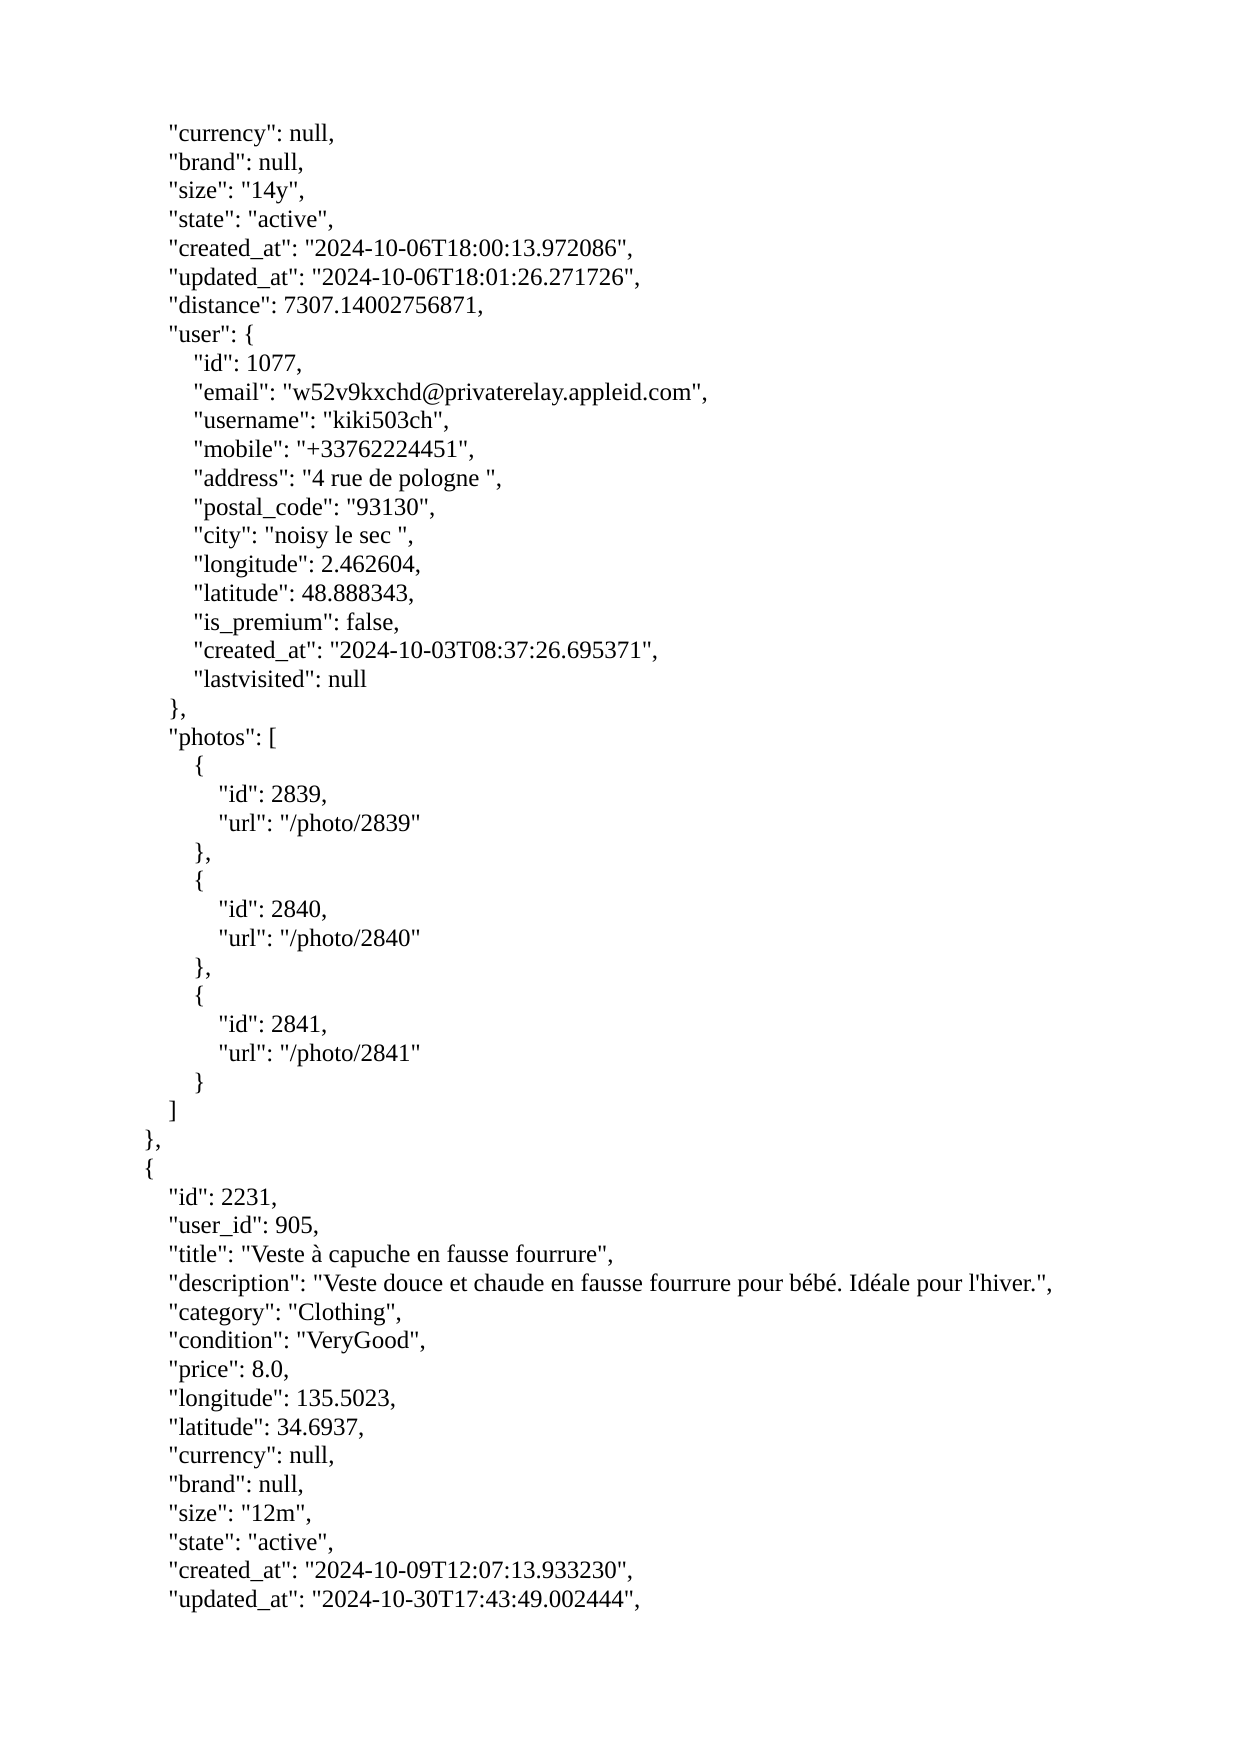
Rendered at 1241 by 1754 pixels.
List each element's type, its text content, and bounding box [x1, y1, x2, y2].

text "distance": 7307.14002756871, [118, 291, 1122, 319]
text "currency": null, [118, 118, 1122, 147]
text { [118, 751, 1122, 779]
text "latitude": 34.6937, [118, 1412, 1122, 1441]
text "longitude": 2.462604, [118, 549, 1122, 578]
text "url": "/photo/2841" [118, 1038, 1122, 1067]
text "lastvisited": null [118, 664, 1122, 693]
text "currency": null, [118, 1441, 1122, 1469]
text "url": "/photo/2840" [118, 923, 1122, 952]
text "latitude": 48.888343, [118, 578, 1122, 607]
text "user_id": 905, [118, 1211, 1122, 1239]
text "size": "12m", [118, 1498, 1122, 1527]
text "id": 2839, [118, 779, 1122, 808]
text "state": "active", [118, 1527, 1122, 1556]
text "size": "14y", [118, 176, 1122, 204]
text "address": "4 rue de pologne ", [118, 463, 1122, 492]
text "state": "active", [118, 204, 1122, 233]
text "brand": null, [118, 147, 1122, 176]
text "photos": [ [118, 722, 1122, 751]
text { [118, 866, 1122, 894]
text }, [118, 952, 1122, 981]
text "email": "w52v9kxchd@privaterelay.appleid.com", [118, 377, 1122, 406]
text } [118, 1067, 1122, 1096]
text "category": "Clothing", [118, 1297, 1122, 1326]
text "id": 2840, [118, 894, 1122, 923]
text "updated_at": "2024-10-30T17:43:49.002444", [118, 1584, 1122, 1613]
text "updated_at": "2024-10-06T18:01:26.271726", [118, 262, 1122, 291]
text { [118, 1153, 1122, 1182]
text "title": "Veste à capuche en fausse fourrure", [118, 1239, 1122, 1268]
text "id": 2231, [118, 1182, 1122, 1211]
text "longitude": 135.5023, [118, 1383, 1122, 1412]
text "created_at": "2024-10-03T08:37:26.695371", [118, 636, 1122, 664]
text "username": "kiki503ch", [118, 406, 1122, 434]
text "mobile": "+33762224451", [118, 434, 1122, 463]
text "postal_code": "93130", [118, 492, 1122, 521]
text "user": { [118, 319, 1122, 348]
text }, [118, 693, 1122, 722]
text "created_at": "2024-10-09T12:07:13.933230", [118, 1556, 1122, 1584]
text "city": "noisy le sec ", [118, 521, 1122, 549]
text }, [118, 837, 1122, 866]
text "url": "/photo/2839" [118, 808, 1122, 837]
text }, [118, 1124, 1122, 1153]
text { [118, 981, 1122, 1009]
text "condition": "VeryGood", [118, 1326, 1122, 1354]
text "created_at": "2024-10-06T18:00:13.972086", [118, 233, 1122, 262]
text "description": "Veste douce et chaude en fausse fourrure pour bébé. Idéale pour l'hiver.", [118, 1268, 1122, 1297]
text "brand": null, [118, 1469, 1122, 1498]
text ] [118, 1096, 1122, 1124]
text "id": 1077, [118, 348, 1122, 377]
text "id": 2841, [118, 1009, 1122, 1038]
text "price": 8.0, [118, 1354, 1122, 1383]
text "is_premium": false, [118, 607, 1122, 636]
